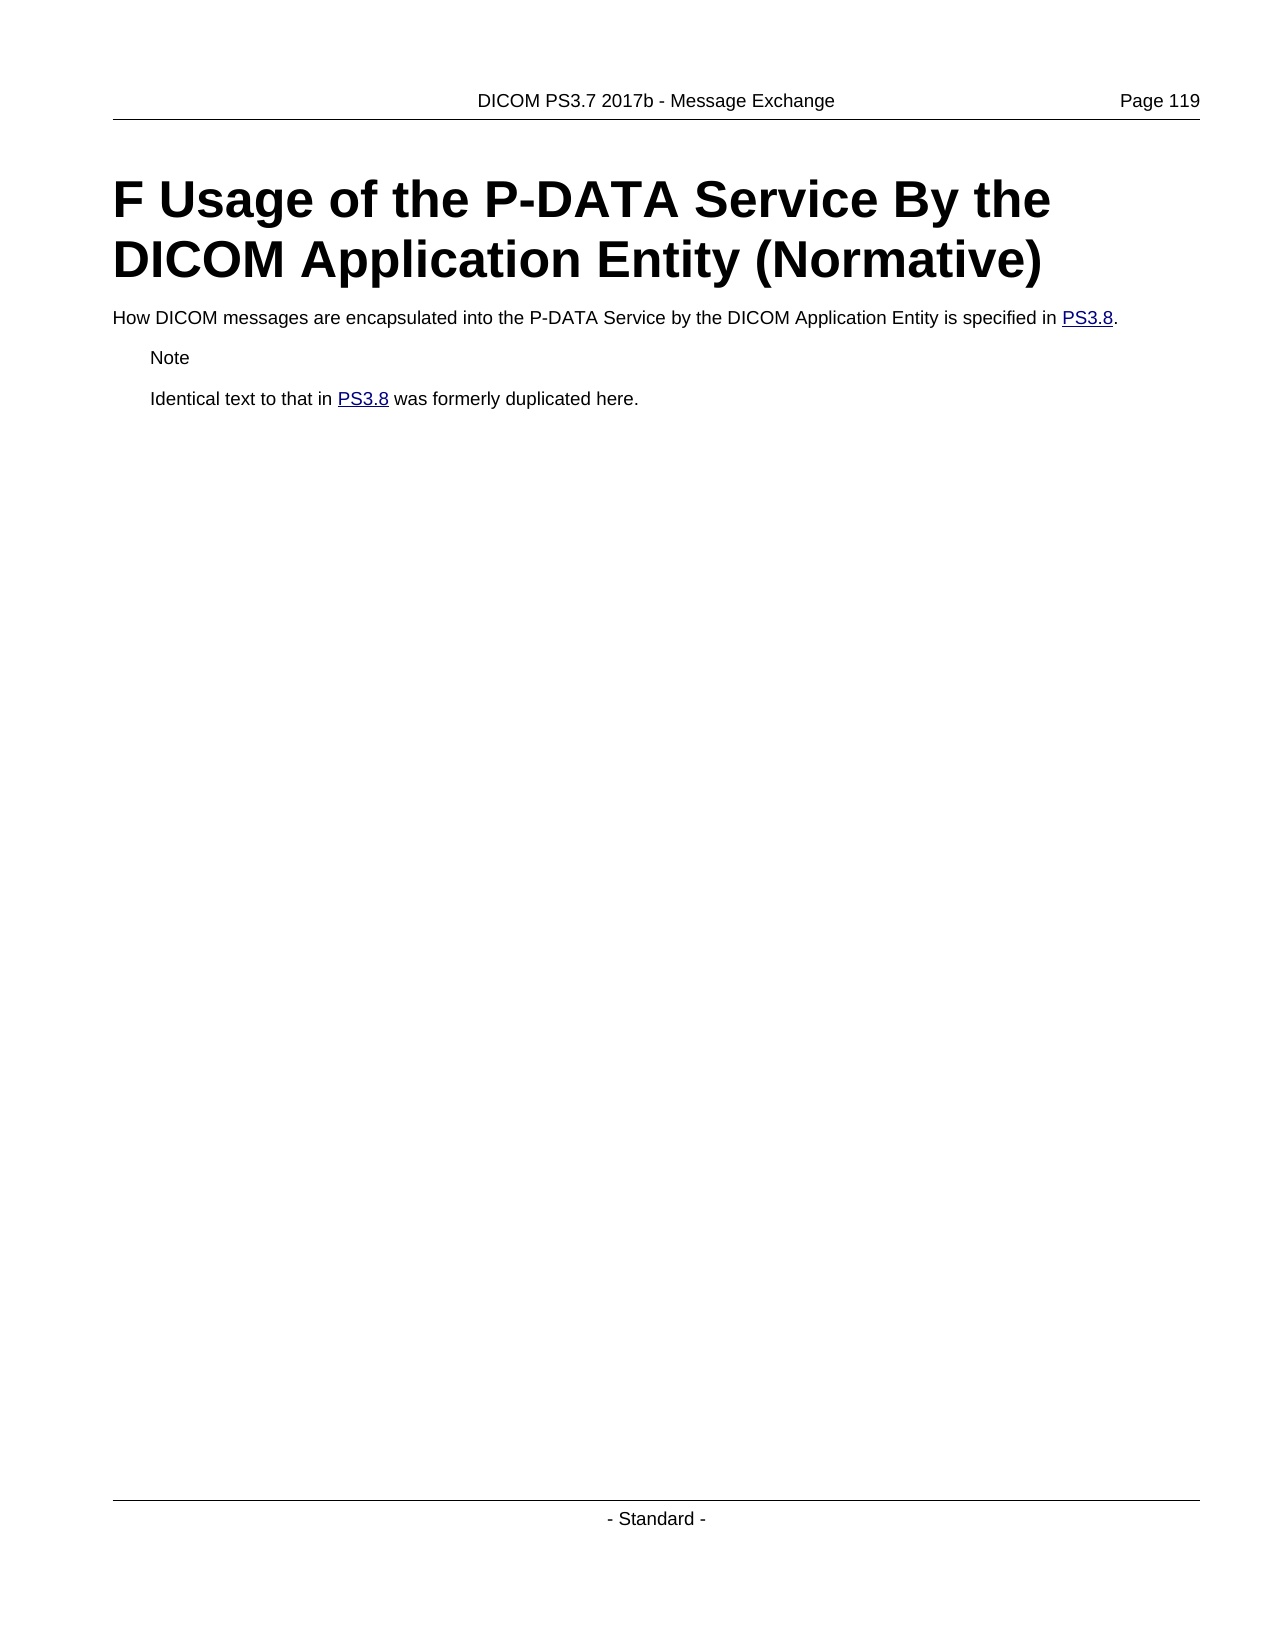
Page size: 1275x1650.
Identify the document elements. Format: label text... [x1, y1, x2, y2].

text How DICOM messages are encapsulated into the P-DATA Service by the DICOM Application Entity is specified in PS3.8. [112, 307, 1200, 328]
text F Usage of the P-DATA Service By the DICOM Application Entity (Normative) [112, 169, 1200, 288]
text Identical text to that in PS3.8 was formerly duplicated here. [150, 387, 1162, 409]
text Note [150, 347, 1162, 368]
